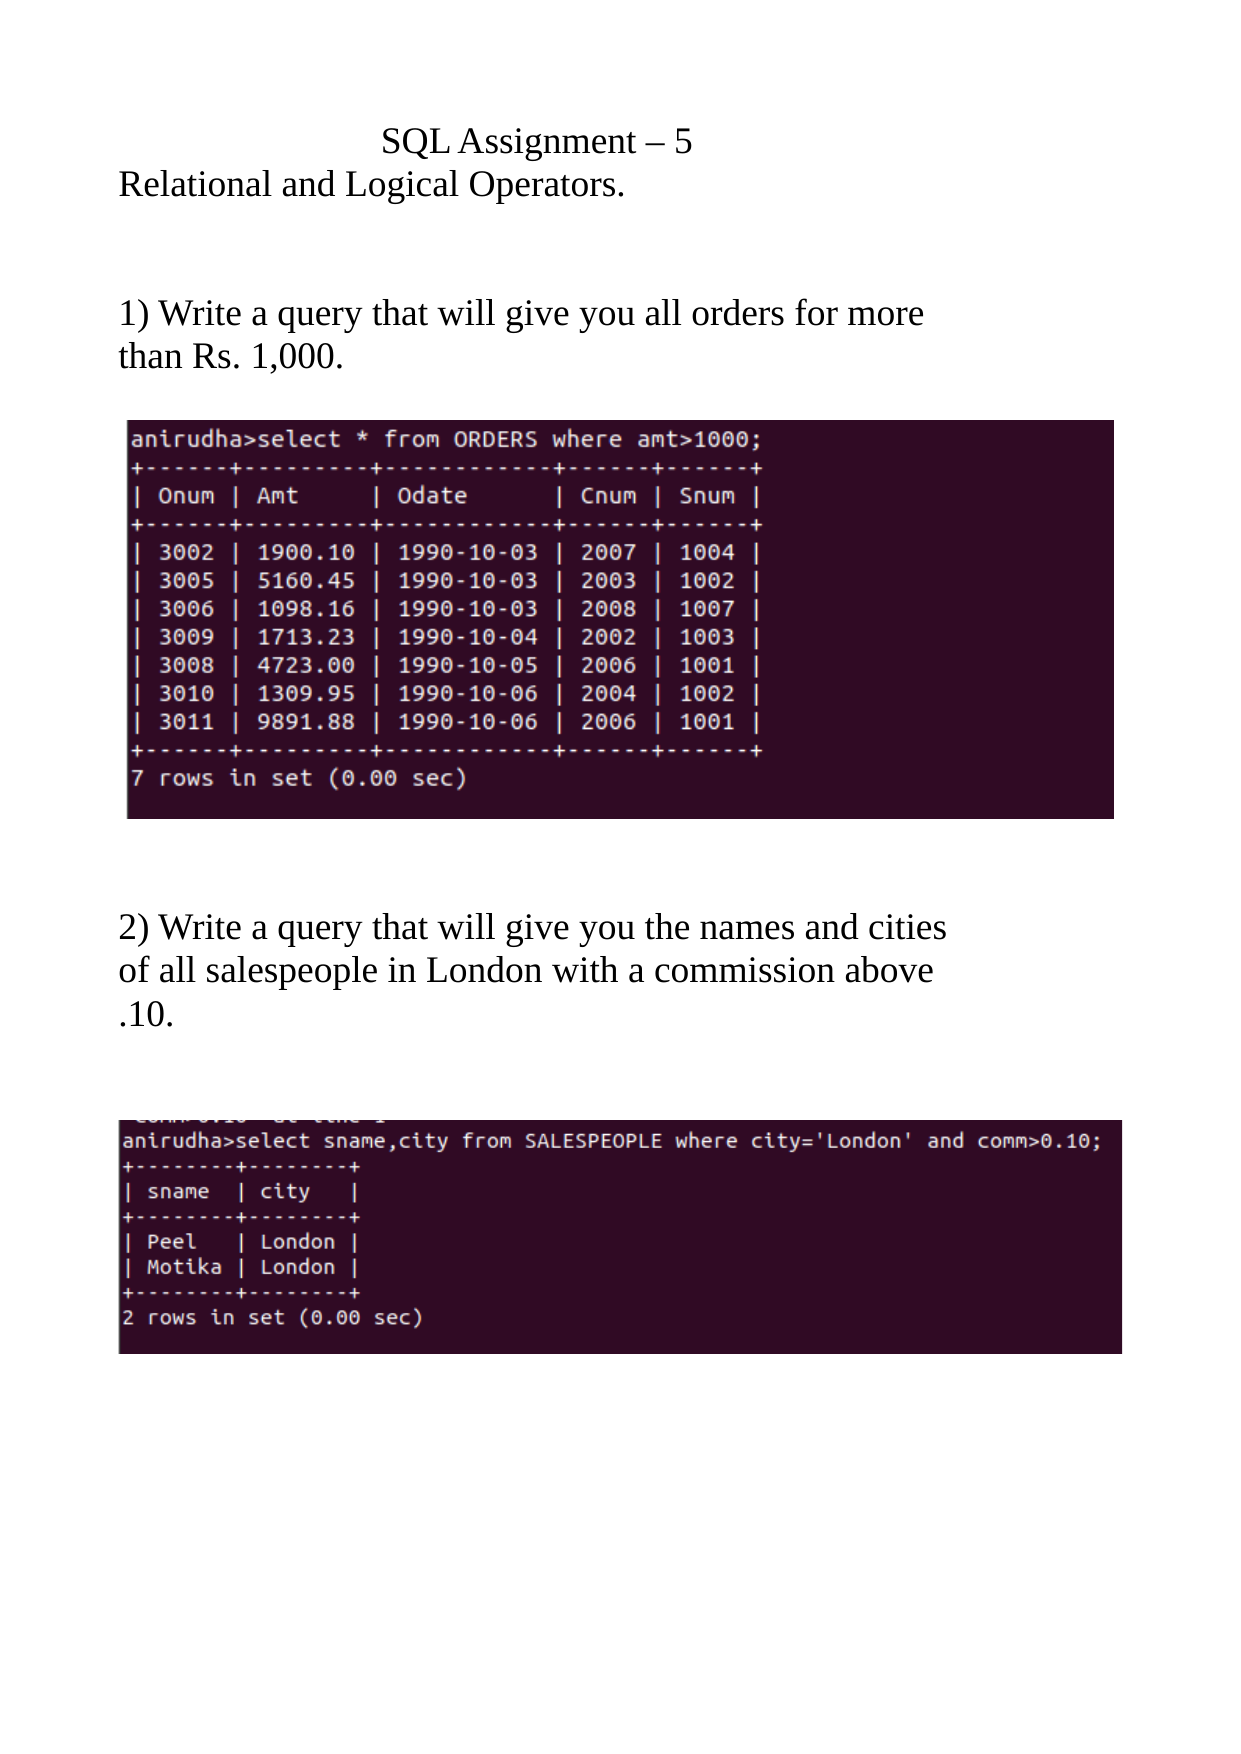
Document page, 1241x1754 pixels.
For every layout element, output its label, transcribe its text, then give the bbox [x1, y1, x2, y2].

picture [118, 1120, 1123, 1354]
picture [126, 420, 1114, 819]
text .10. [118, 991, 1122, 1034]
text SQL Assignment – 5 [118, 118, 1122, 161]
text than Rs. 1,000. [118, 334, 1122, 377]
text of all salespeople in London with a commission above [118, 948, 1122, 991]
text 1) Write a query that will give you all orders for more [118, 291, 1122, 334]
text Relational and Logical Operators. [118, 161, 1122, 204]
text 2) Write a query that will give you the names and cities [118, 905, 1122, 948]
